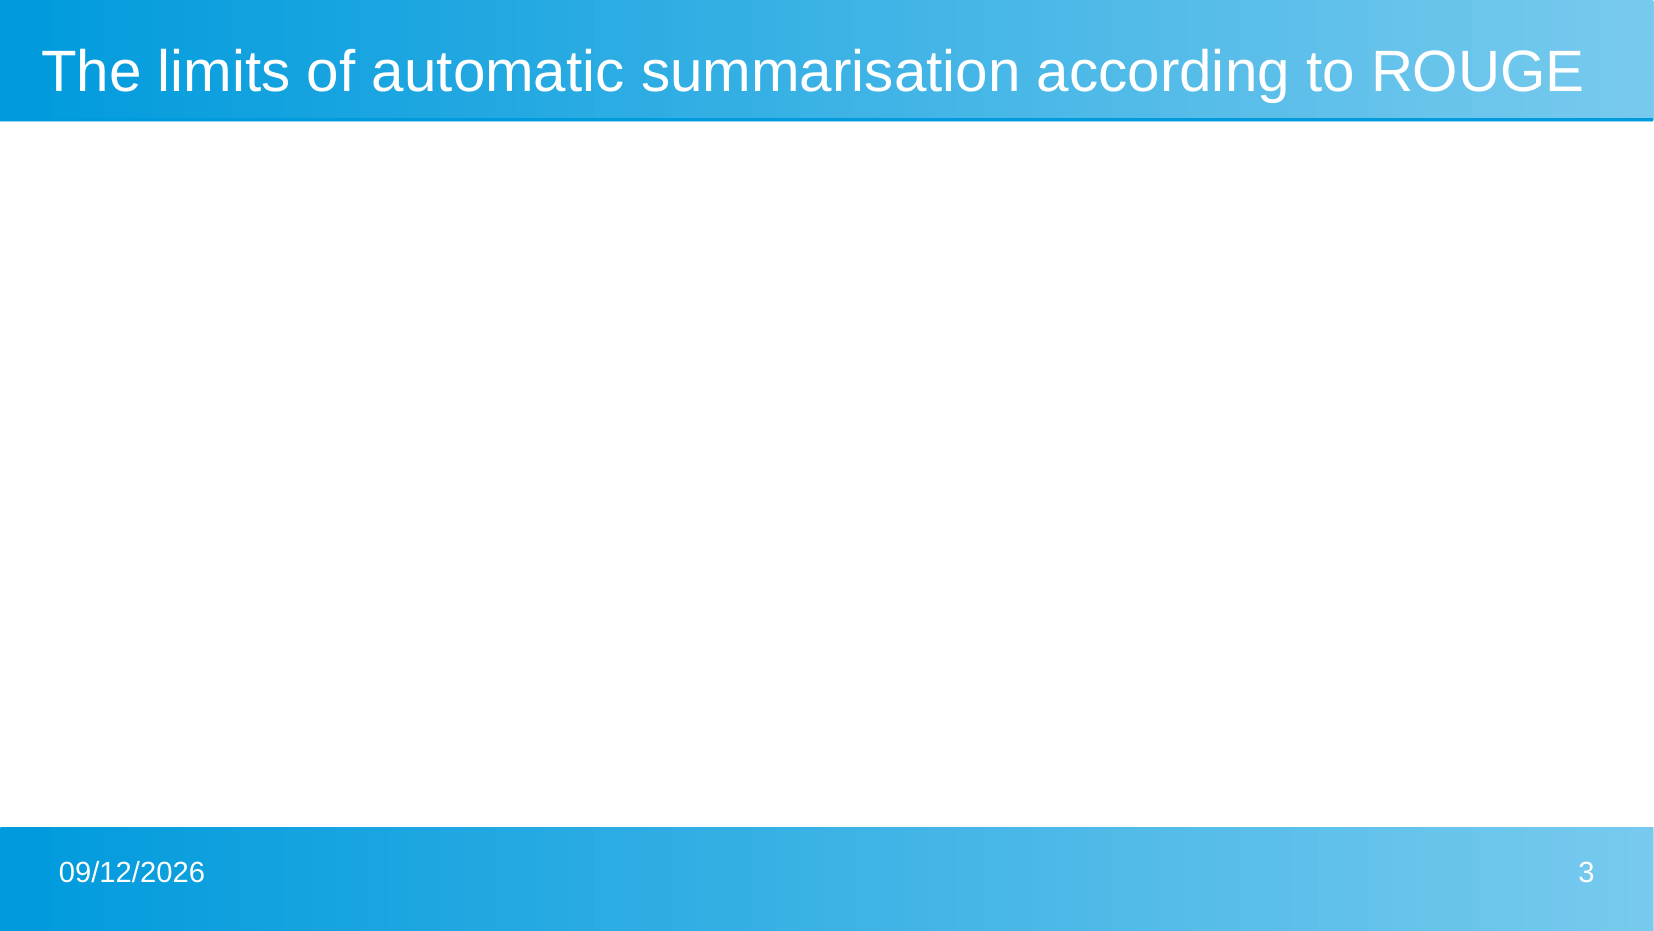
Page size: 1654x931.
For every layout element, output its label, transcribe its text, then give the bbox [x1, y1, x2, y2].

title The limits of automatic summarisation according to ROUGE [0, 0, 1654, 148]
